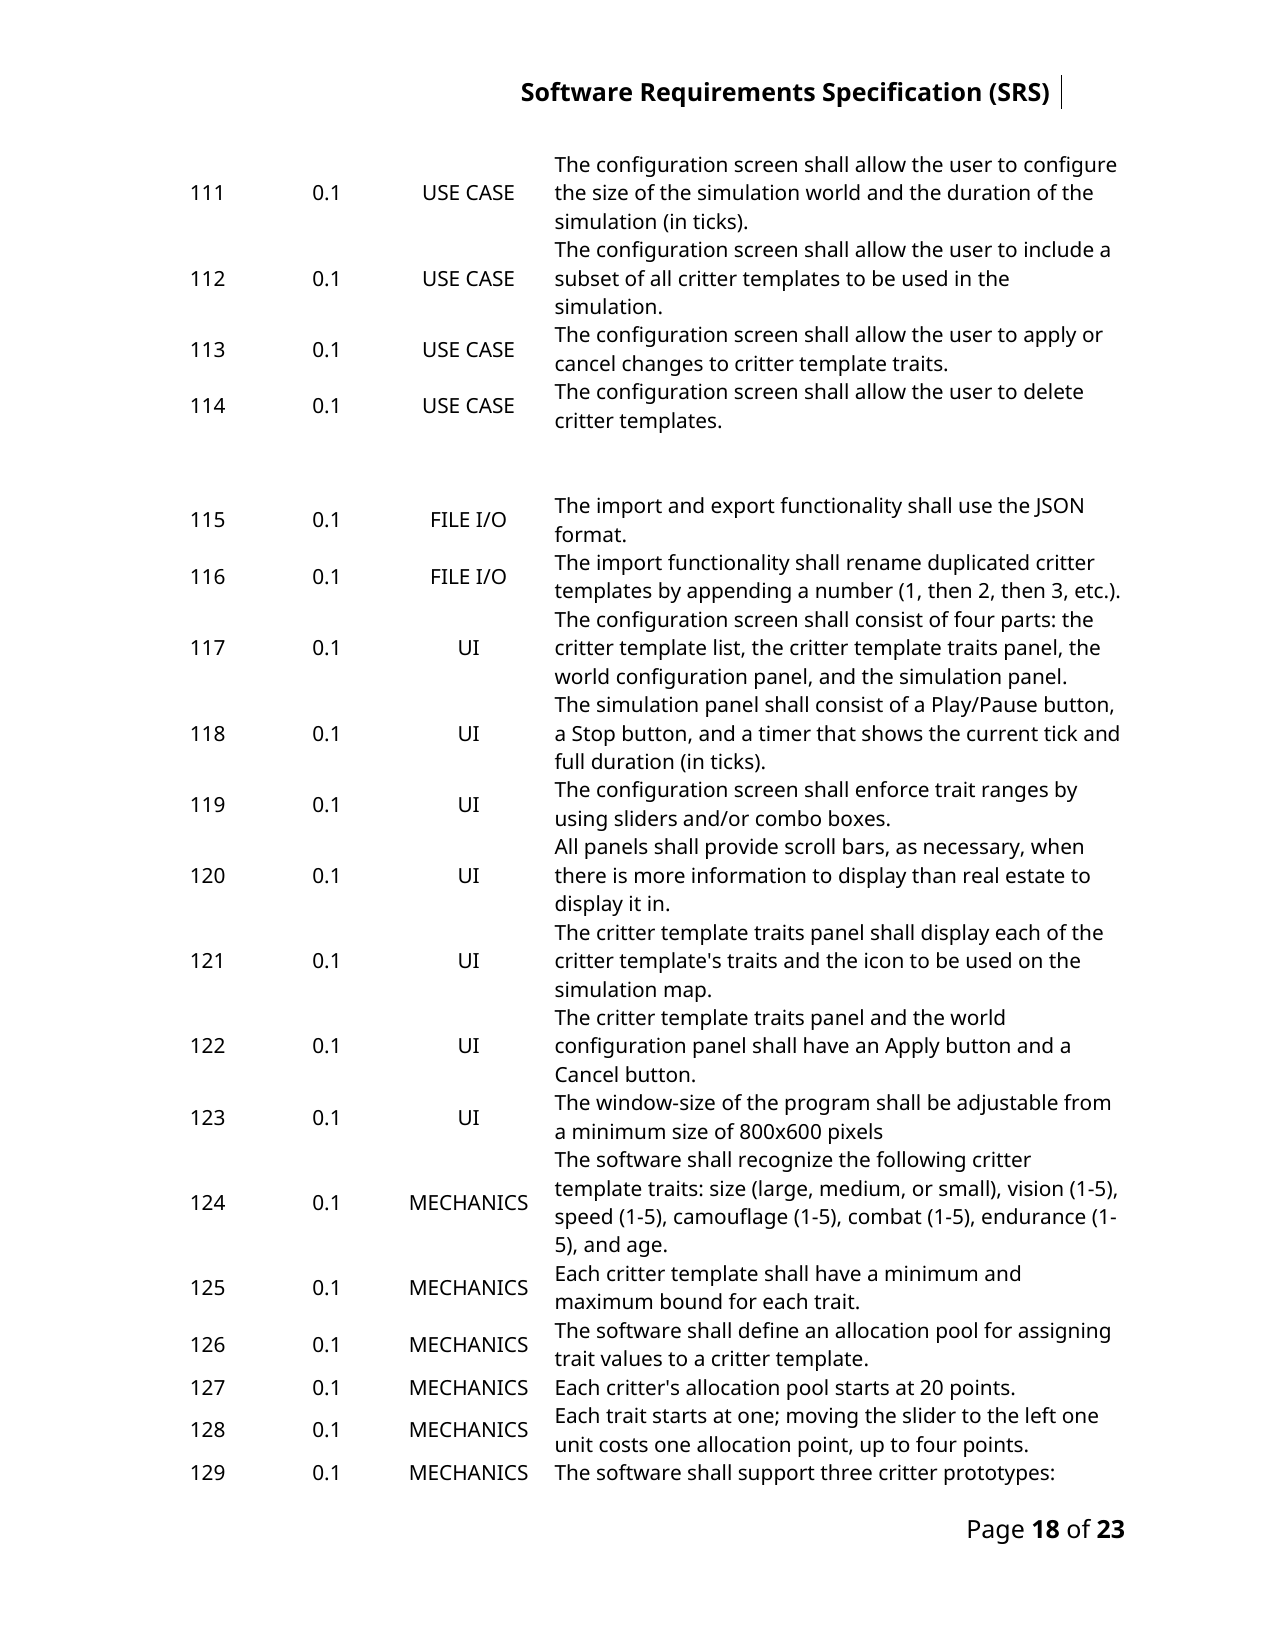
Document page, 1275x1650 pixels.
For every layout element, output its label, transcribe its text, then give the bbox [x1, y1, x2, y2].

table_cell The configuration screen shall allow the user to apply or cancel changes to critter template traits. [551, 321, 1127, 377]
table_cell The software shall define an allocation pool for assigning trait values to a critter template. [551, 1316, 1127, 1373]
table_cell [268, 463, 386, 491]
table_cell 0.1 [268, 605, 386, 690]
table_cell 0.1 [268, 1145, 386, 1259]
table_cell 0.1 [268, 776, 386, 832]
table_cell [551, 463, 1127, 491]
table_cell The critter template traits panel and the world configuration panel shall have an Apply button and a Cancel button. [551, 1003, 1127, 1088]
table_cell 0.1 [268, 1401, 386, 1458]
table_cell USE CASE [386, 378, 551, 434]
table_cell [386, 463, 551, 491]
table_cell The configuration screen shall allow the user to include a subset of all critter templates to be used in the simulation. [551, 235, 1127, 321]
table_cell The software shall recognize the following critter template traits: size (large, medium, or small), vision (1-5), speed (1-5), camouflage (1-5), combat (1-5), endurance (1-5), and age. [551, 1145, 1127, 1259]
table_cell 115 [147, 491, 268, 548]
table_cell MECHANICS [386, 1145, 551, 1259]
table_cell The configuration screen shall allow the user to delete critter templates. [551, 378, 1127, 434]
table_cell 0.1 [268, 690, 386, 776]
table_cell The window-size of the program shall be adjustable from a minimum size of 800x600 pixels [551, 1089, 1127, 1145]
table_cell UI [386, 833, 551, 918]
table_cell 113 [147, 321, 268, 377]
table_cell 111 [147, 150, 268, 235]
table_cell 0.1 [268, 918, 386, 1003]
table_cell 0.1 [268, 150, 386, 235]
table_cell 125 [147, 1259, 268, 1316]
table_cell 114 [147, 378, 268, 434]
table_cell 119 [147, 776, 268, 832]
table_cell 117 [147, 605, 268, 690]
table_cell 0.1 [268, 321, 386, 377]
table_cell MECHANICS [386, 1401, 551, 1458]
table_cell 127 [147, 1373, 268, 1401]
table_cell Each trait starts at one; moving the slider to the left one unit costs one allocation point, up to four points. [551, 1401, 1127, 1458]
table_cell USE CASE [386, 321, 551, 377]
table_cell 121 [147, 918, 268, 1003]
table_cell [268, 434, 386, 463]
table_cell [147, 463, 268, 491]
table_cell 124 [147, 1145, 268, 1259]
table_cell The software shall support three critter prototypes: [551, 1458, 1127, 1487]
table_cell MECHANICS [386, 1373, 551, 1401]
table_cell 129 [147, 1458, 268, 1487]
table_cell UI [386, 918, 551, 1003]
table_cell UI [386, 1089, 551, 1145]
table_cell 118 [147, 690, 268, 776]
table_cell The simulation panel shall consist of a Play/Pause button, a Stop button, and a timer that shows the current tick and full duration (in ticks). [551, 690, 1127, 776]
table_cell The critter template traits panel shall display each of the critter template's traits and the icon to be used on the simulation map. [551, 918, 1127, 1003]
table_cell [386, 434, 551, 463]
table_cell 122 [147, 1003, 268, 1088]
table_cell [551, 434, 1127, 463]
table_cell 0.1 [268, 1259, 386, 1316]
table_cell 116 [147, 548, 268, 605]
table_cell UI [386, 1003, 551, 1088]
table_cell 126 [147, 1316, 268, 1373]
table_cell The configuration screen shall allow the user to configure the size of the simulation world and the duration of the simulation (in ticks). [551, 150, 1127, 235]
table_cell FILE I/O [386, 548, 551, 605]
table_cell All panels shall provide scroll bars, as necessary, when there is more information to display than real estate to display it in. [551, 833, 1127, 918]
table_cell [147, 434, 268, 463]
table_cell USE CASE [386, 235, 551, 321]
table_cell 0.1 [268, 1089, 386, 1145]
table_cell 0.1 [268, 1458, 386, 1487]
table_cell 112 [147, 235, 268, 321]
table_cell MECHANICS [386, 1259, 551, 1316]
table_cell 120 [147, 833, 268, 918]
table_cell The configuration screen shall consist of four parts: the critter template list, the critter template traits panel, the world configuration panel, and the simulation panel. [551, 605, 1127, 690]
table_cell 0.1 [268, 491, 386, 548]
table_cell The import functionality shall rename duplicated critter templates by appending a number (1, then 2, then 3, etc.). [551, 548, 1127, 605]
table_cell USE CASE [386, 150, 551, 235]
table_cell UI [386, 776, 551, 832]
table_cell 0.1 [268, 1003, 386, 1088]
table_cell 128 [147, 1401, 268, 1458]
table_cell The configuration screen shall enforce trait ranges by using sliders and/or combo boxes. [551, 776, 1127, 832]
table_cell Each critter's allocation pool starts at 20 points. [551, 1373, 1127, 1401]
table_cell Each critter template shall have a minimum and maximum bound for each trait. [551, 1259, 1127, 1316]
table_cell UI [386, 605, 551, 690]
table_cell MECHANICS [386, 1458, 551, 1487]
table_cell 0.1 [268, 833, 386, 918]
table_cell UI [386, 690, 551, 776]
table_cell MECHANICS [386, 1316, 551, 1373]
table_cell 0.1 [268, 378, 386, 434]
table_cell 123 [147, 1089, 268, 1145]
table_cell 0.1 [268, 1316, 386, 1373]
table_cell The import and export functionality shall use the JSON format. [551, 491, 1127, 548]
table_cell 0.1 [268, 548, 386, 605]
table_cell 0.1 [268, 235, 386, 321]
table_cell 0.1 [268, 1373, 386, 1401]
table_cell FILE I/O [386, 491, 551, 548]
